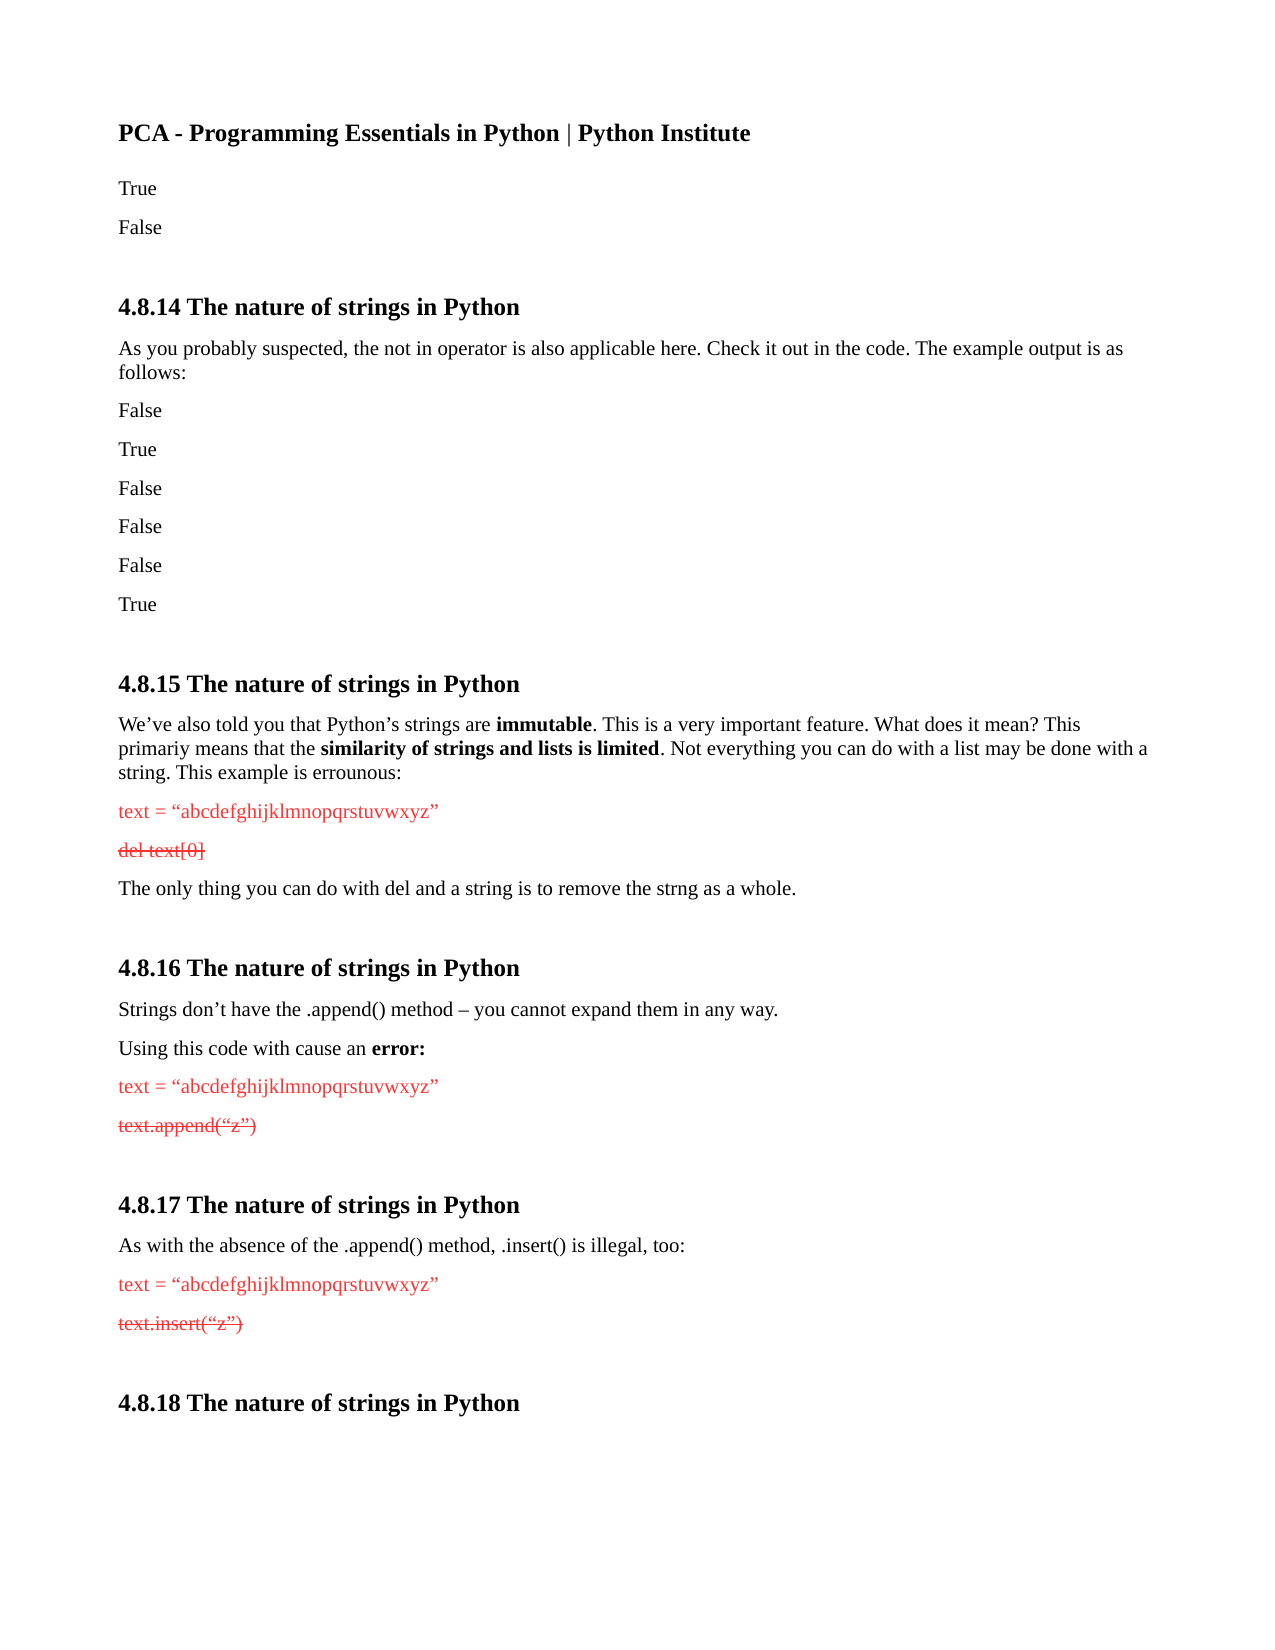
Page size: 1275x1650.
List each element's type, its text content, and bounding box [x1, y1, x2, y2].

text False [118, 514, 1157, 538]
text Using this code with cause an error: [118, 1036, 1157, 1059]
text text = “abcdefghijklmnopqrstuvwxyz” [118, 1272, 1157, 1296]
text Strings don’t have the .append() method – you cannot expand them in any way. [118, 997, 1157, 1021]
text text.insert(“z”) [118, 1311, 1157, 1335]
text False [118, 553, 1157, 577]
text False [118, 476, 1157, 500]
text text.append(“z”) [118, 1113, 1157, 1137]
text 4.8.14 The nature of strings in Python [118, 292, 1157, 321]
text 4.8.15 The nature of strings in Python [118, 669, 1157, 698]
text del text[0] [118, 838, 1157, 862]
text The only thing you can do with del and a string is to remove the strng as a whole. [118, 876, 1157, 900]
text text = “abcdefghijklmnopqrstuvwxyz” [118, 1074, 1157, 1098]
text 4.8.18 The nature of strings in Python [118, 1388, 1157, 1417]
text As you probably suspected, the not in operator is also applicable here. Check it out in the code. The example output is as follows: [118, 336, 1157, 384]
text True [118, 176, 1157, 200]
text False [118, 215, 1157, 239]
text False [118, 398, 1157, 422]
text We’ve also told you that Python’s strings are immutable. This is a very important feature. What does it mean? This primariy means that the similarity of strings and lists is limited. Not everything you can do with a list may be done with a string. This example is errounous: [118, 712, 1157, 784]
text 4.8.16 The nature of strings in Python [118, 953, 1157, 982]
text True [118, 437, 1157, 461]
text As with the absence of the .append() method, .insert() is illegal, too: [118, 1233, 1157, 1257]
text True [118, 592, 1157, 616]
text text = “abcdefghijklmnopqrstuvwxyz” [118, 799, 1157, 823]
text 4.8.17 The nature of strings in Python [118, 1190, 1157, 1219]
